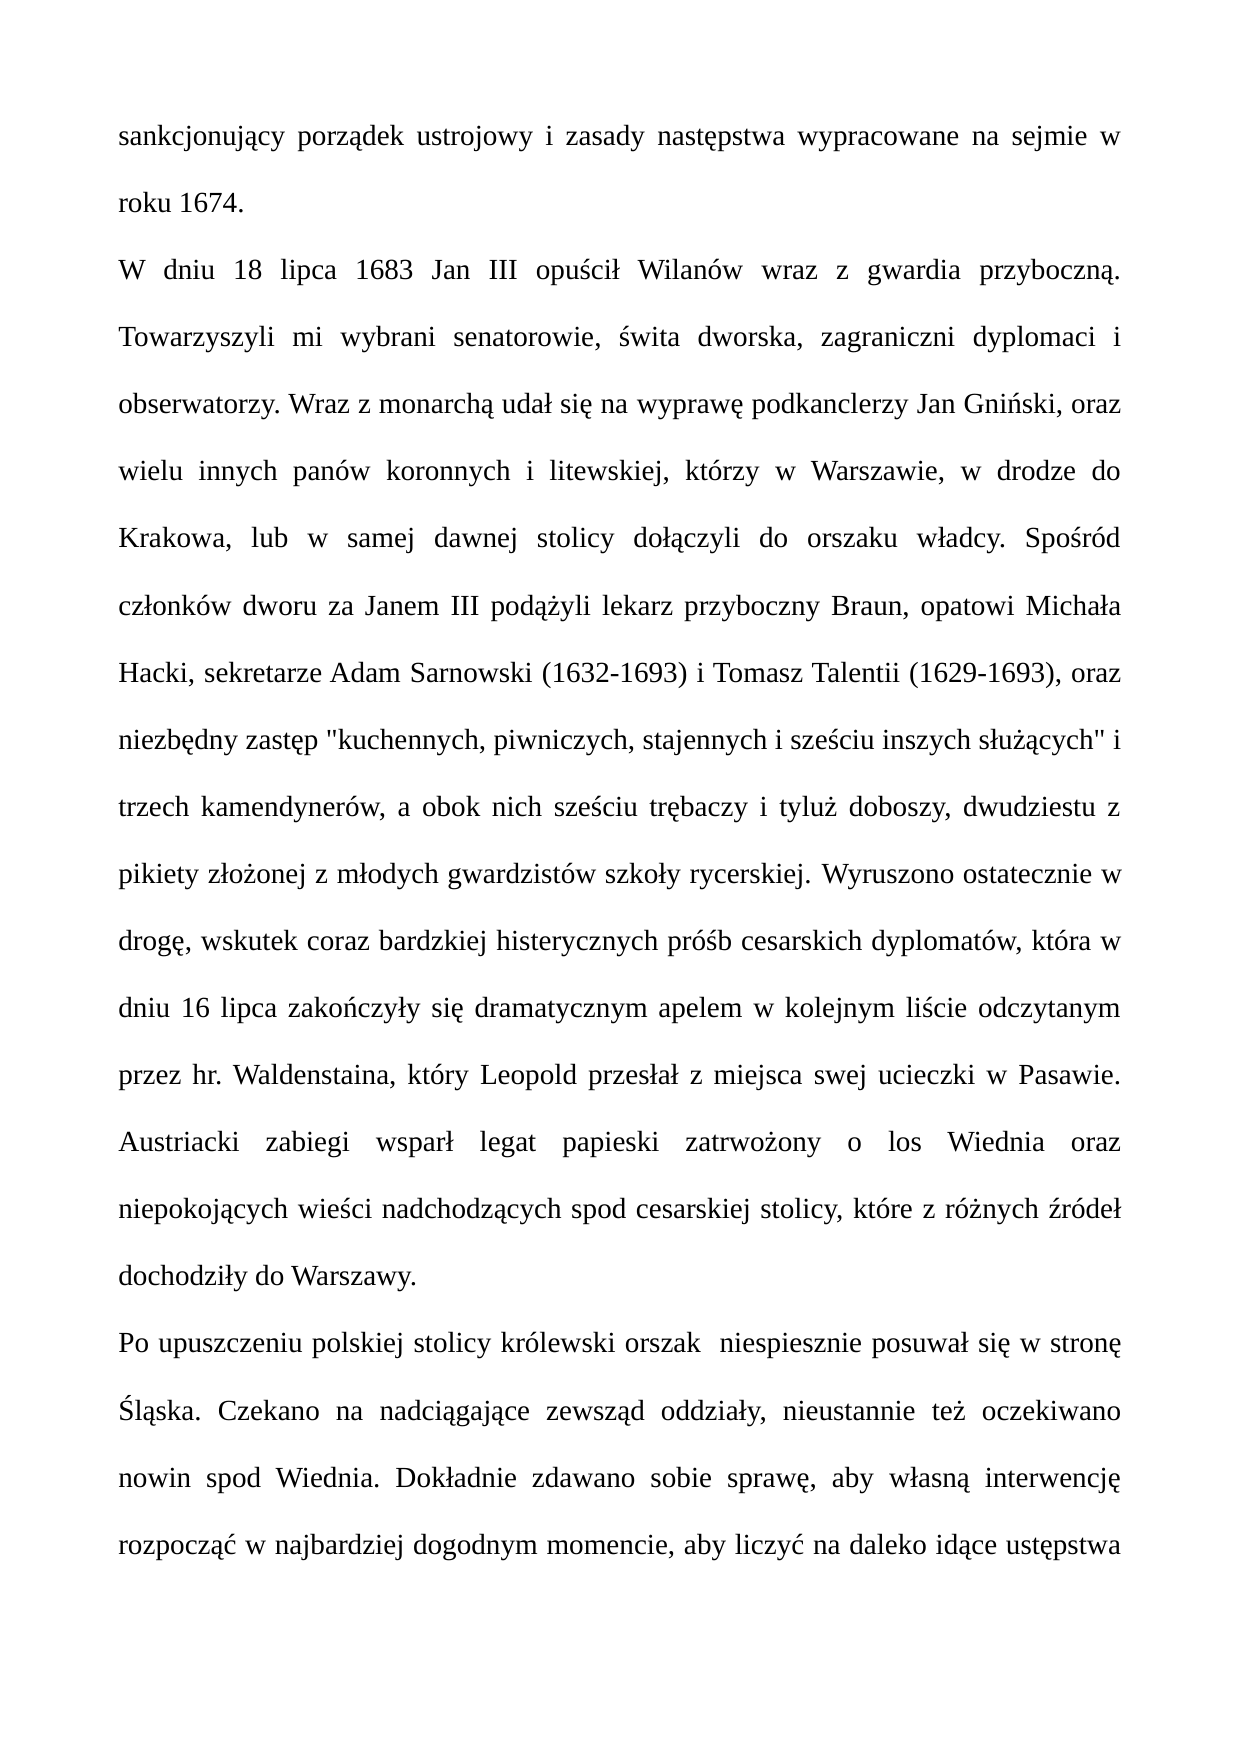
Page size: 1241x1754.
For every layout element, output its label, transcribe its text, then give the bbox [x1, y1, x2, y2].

text sankcjonujący porządek ustrojowy i zasady następstwa wypracowane na sejmie w roku 1674. [118, 118, 1122, 219]
text W dniu 18 lipca 1683 Jan III opuścił Wilanów wraz z gwardia przyboczną. Towarzyszyli mi wybrani senatorowie, świta dworska, zagraniczni dyplomaci i obserwatorzy. Wraz z monarchą udał się na wyprawę podkanclerzy Jan Gniński, oraz wielu innych panów koronnych i litewskiej, którzy w Warszawie, w drodze do Krakowa, lub w samej dawnej stolicy dołączyli do orszaku władcy. Spośród członków dworu za Janem III podążyli lekarz przyboczny Braun, opatowi Michała Hacki, sekretarze Adam Sarnowski (1632-1693) i Tomasz Talentii (1629-1693), oraz niezbędny zastęp "kuchennych, piwniczych, stajennych i sześciu inszych służących" i trzech kamendynerów, a obok nich sześciu trębaczy i tyluż doboszy, dwudziestu z pikiety złożonej z młodych gwardzistów szkoły rycerskiej. Wyruszono ostatecznie w drogę, wskutek coraz bardzkiej histerycznych próśb cesarskich dyplomatów, która w dniu 16 lipca zakończyły się dramatycznym apelem w kolejnym liście odczytanym przez hr. Waldenstaina, który Leopold przesłał z miejsca swej ucieczki w Pasawie. Austriacki zabiegi wsparł legat papieski zatrwożony o los Wiednia oraz niepokojących wieści nadchodzących spod cesarskiej stolicy, które z różnych źródeł dochodziły do Warszawy. [118, 252, 1122, 1292]
text Po upuszczeniu polskiej stolicy królewski orszak niespiesznie posuwał się w stronę Śląska. Czekano na nadciągające zewsząd oddziały, nieustannie też oczekiwano nowin spod Wiednia. Dokładnie zdawano sobie sprawę, aby własną interwencję rozpocząć w najbardziej dogodnym momencie, aby liczyć na daleko idące ustępstwa [118, 1326, 1122, 1560]
